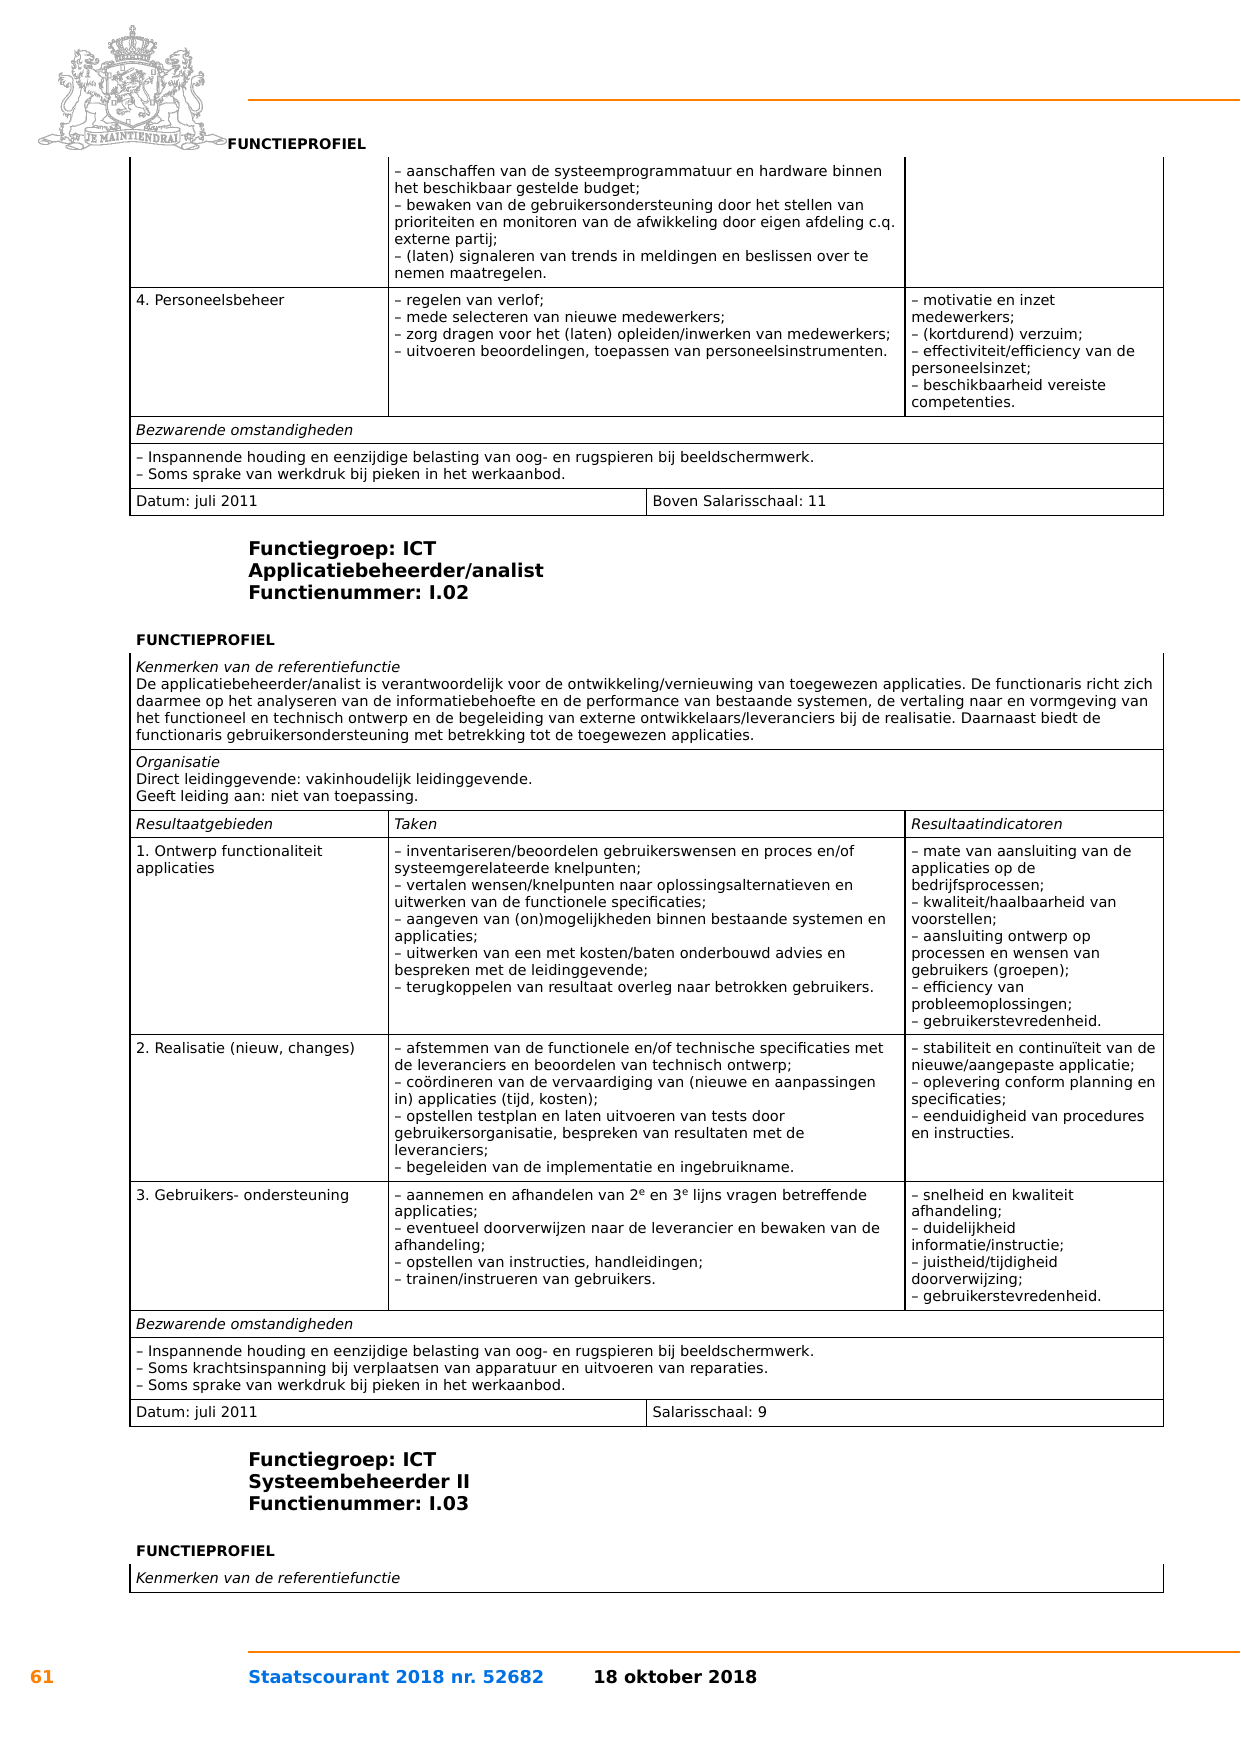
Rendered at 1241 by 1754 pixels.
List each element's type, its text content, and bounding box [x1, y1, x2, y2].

text Functiegroep: ICT [248, 538, 1163, 560]
table_cell – stabiliteit en continuïteit van de nieuwe/aangepaste applicatie; – oplevering conform planning en specificaties; – eenduidigheid van procedures en instructies. [906, 1035, 1163, 1181]
table_cell Resultaatgebieden [131, 811, 388, 837]
table_cell – afstemmen van de functionele en/of technische specificaties met de leveranciers en beoordelen van technisch ontwerp; – coördineren van de vervaardiging van (nieuwe en aanpassingen in) applicaties (tijd, kosten); – opstellen testplan en laten uitvoeren van tests door gebruikersorganisatie, bespreken van resultaten met de leveranciers; – begeleiden van de implementatie en ingebruikname. [389, 1035, 904, 1181]
table_cell – aanschaffen van de systeemprogrammatuur en hardware binnen het beschikbaar gestelde budget; – bewaken van de gebruikersondersteuning door het stellen van prioriteiten en monitoren van de afwikkeling door eigen afdeling c.q. externe partij; – (laten) signaleren van trends in meldingen en beslissen over te nemen maatregelen. [389, 158, 904, 287]
table_cell – regelen van verlof; – mede selecteren van nieuwe medewerkers; – zorg dragen voor het (laten) opleiden/inwerken van medewerkers; – uitvoeren beoordelingen, toepassen van personeelsinstrumenten. [389, 288, 904, 416]
table_cell Datum: juli 2011 [131, 1400, 646, 1426]
table_header FUNCTIEPROFIEL [131, 627, 1163, 653]
text Functienummer: I.03 [248, 1493, 1163, 1515]
table_cell – aannemen en afhandelen van 2e en 3e lijns vragen betreffende applicaties; – eventueel doorverwijzen naar de leverancier en bewaken van de afhandeling; – opstellen van instructies, handleidingen; – trainen/instrueren van gebruikers. [389, 1182, 904, 1310]
picture [38, 25, 227, 150]
table_cell 2. Realisatie (nieuw, changes) [131, 1035, 388, 1181]
table_cell – snelheid en kwaliteit afhandeling; – duidelijkheid informatie/instructie; – juistheid/tijdigheid doorverwijzing; – gebruikerstevredenheid. [906, 1182, 1163, 1310]
table_cell 4. Personeelsbeheer [131, 288, 388, 416]
text Functiegroep: ICT [248, 1449, 1163, 1471]
text Functienummer: I.02 [248, 582, 1163, 604]
table_cell Organisatie Direct leidinggevende: vakinhoudelijk leidinggevende. Geeft leiding aan: niet van toepassing. [131, 750, 1163, 810]
table_cell – mate van aansluiting van de applicaties op de bedrijfsprocessen; – kwaliteit/haalbaarheid van voorstellen; – aansluiting ontwerp op processen en wensen van gebruikers (groepen); – efficiency van probleemoplossingen; – gebruikerstevredenheid. [906, 838, 1163, 1034]
table_cell [906, 158, 1163, 287]
table_cell Boven Salarisschaal: 11 [647, 489, 1163, 515]
table_cell Bezwarende omstandigheden [131, 1311, 1163, 1337]
text Systeembeheerder II [248, 1471, 1163, 1493]
table_cell Resultaatindicatoren [906, 811, 1163, 837]
table_header FUNCTIEPROFIEL [131, 131, 1163, 157]
table_cell Taken [389, 811, 904, 837]
table_cell Kenmerken van de referentiefunctie [131, 1565, 1163, 1592]
table_cell – motivatie en inzet medewerkers; – (kortdurend) verzuim; – effectiviteit/efficiency van de personeelsinzet; – beschikbaarheid vereiste competenties. [906, 288, 1163, 416]
table_cell 1. Ontwerp functionaliteit applicaties [131, 838, 388, 1034]
table_cell Bezwarende omstandigheden [131, 417, 1163, 443]
table_cell 3. Gebruikers- ondersteuning [131, 1182, 388, 1310]
table_cell Datum: juli 2011 [131, 489, 646, 515]
table_header FUNCTIEPROFIEL [131, 1538, 1163, 1564]
text Applicatiebeheerder/analist [248, 560, 1163, 582]
table_cell – Inspannende houding en eenzijdige belasting van oog- en rugspieren bij beeldschermwerk. – Soms krachtsinspanning bij verplaatsen van apparatuur en uitvoeren van reparaties. – Soms sprake van werkdruk bij pieken in het werkaanbod. [131, 1338, 1163, 1399]
table_cell Kenmerken van de referentiefunctie De applicatiebeheerder/analist is verantwoordelijk voor de ontwikkeling/vernieuwing van toegewezen applicaties. De functionaris richt zich daarmee op het analyseren van de informatiebehoefte en de performance van bestaande systemen, de vertaling naar en vormgeving van het functioneel en technisch ontwerp en de begeleiding van externe ontwikkelaars/leveranciers bij de realisatie. Daarnaast biedt de functionaris gebruikersondersteuning met betrekking tot de toegewezen applicaties. [131, 654, 1163, 748]
table_cell Salarisschaal: 9 [647, 1400, 1163, 1426]
table_cell – inventariseren/beoordelen gebruikerswensen en proces en/of systeemgerelateerde knelpunten; – vertalen wensen/knelpunten naar oplossingsalternatieven en uitwerken van de functionele specificaties; – aangeven van (on)mogelijkheden binnen bestaande systemen en applicaties; – uitwerken van een met kosten/baten onderbouwd advies en bespreken met de leidinggevende; – terugkoppelen van resultaat overleg naar betrokken gebruikers. [389, 838, 904, 1034]
table_cell – Inspannende houding en eenzijdige belasting van oog- en rugspieren bij beeldschermwerk. – Soms sprake van werkdruk bij pieken in het werkaanbod. [131, 444, 1163, 488]
table_cell [131, 158, 388, 287]
